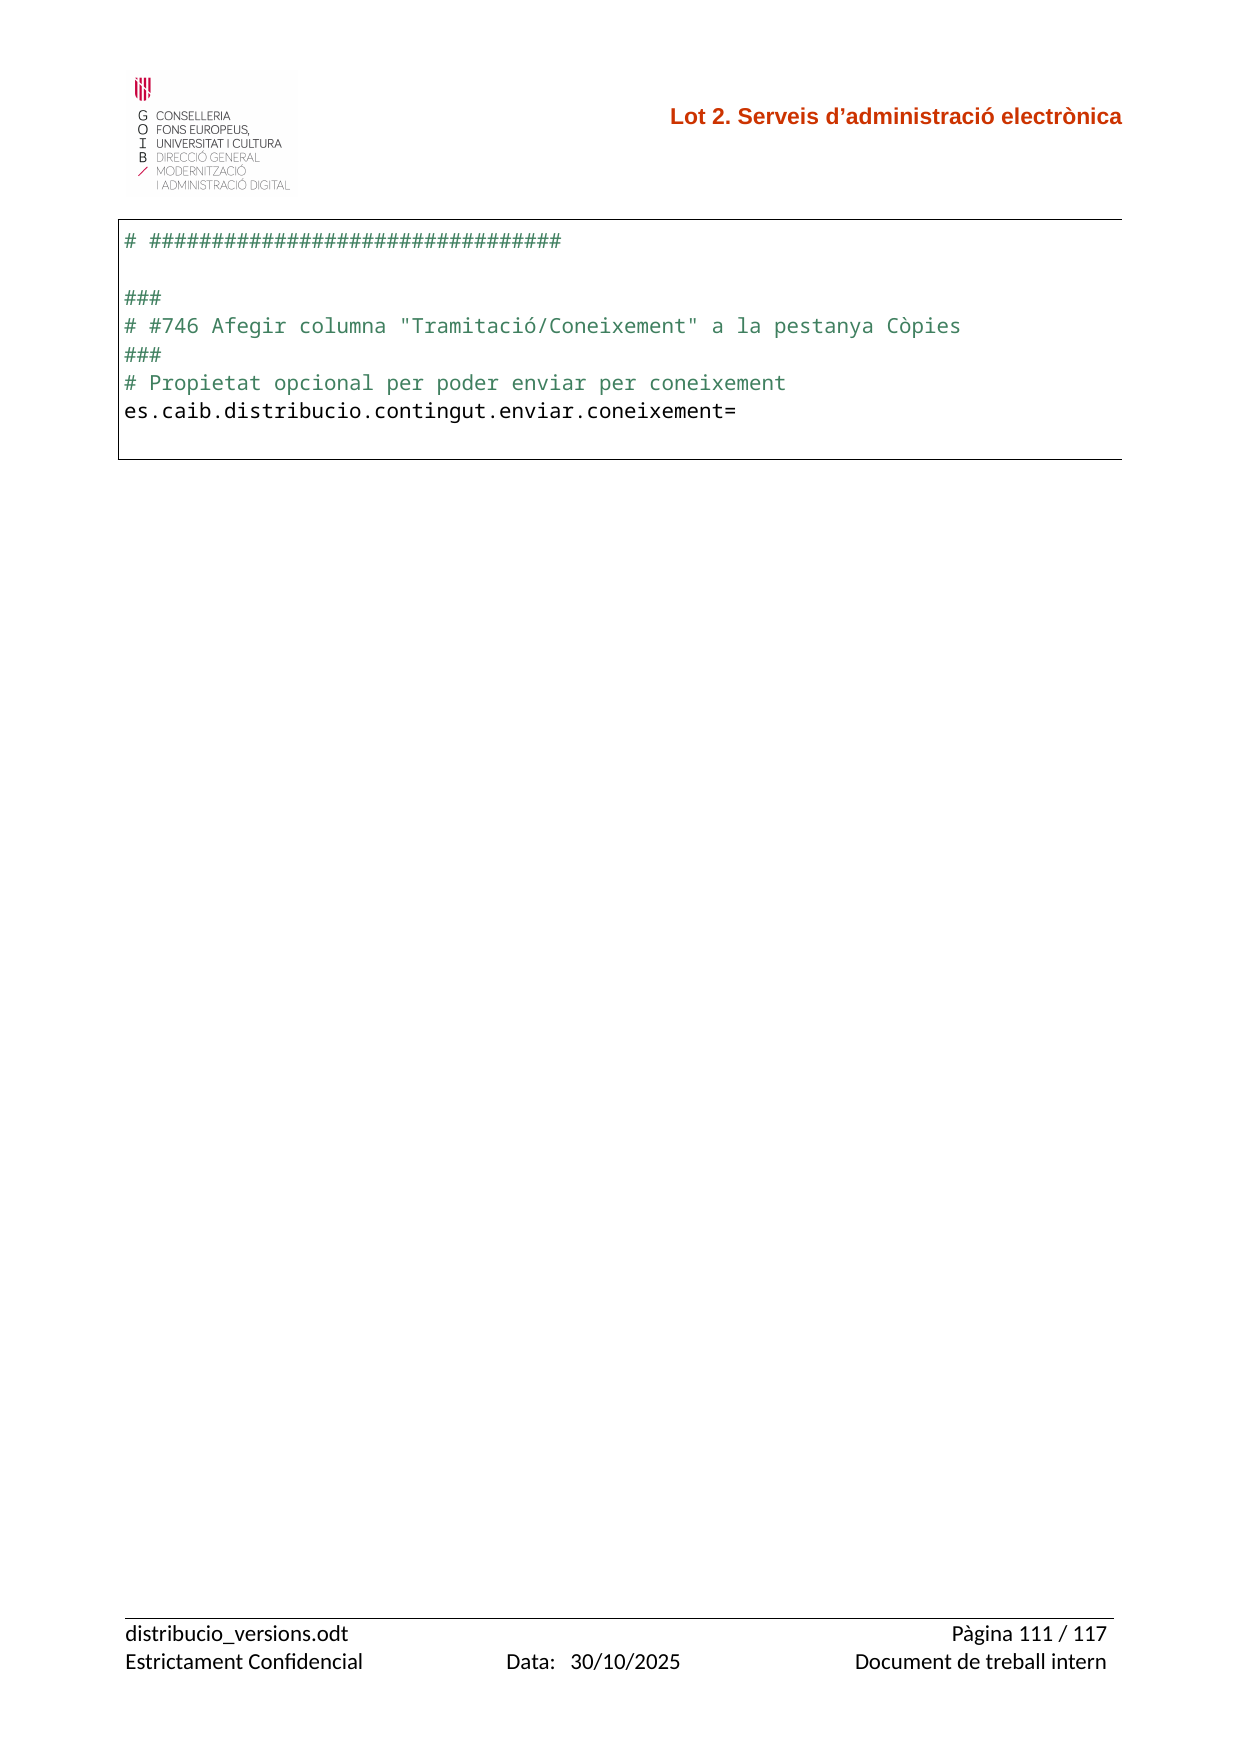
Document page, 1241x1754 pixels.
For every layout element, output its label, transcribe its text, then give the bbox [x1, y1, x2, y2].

table_header # ################################# ### # #746 Afegir columna "Tramitació/Coneixement" a la pestanya Còpies ### # Propietat opcional per poder enviar per coneixement es.caib.distribucio.contingut.enviar.coneixement= [119, 220, 1122, 459]
picture [126, 70, 299, 197]
